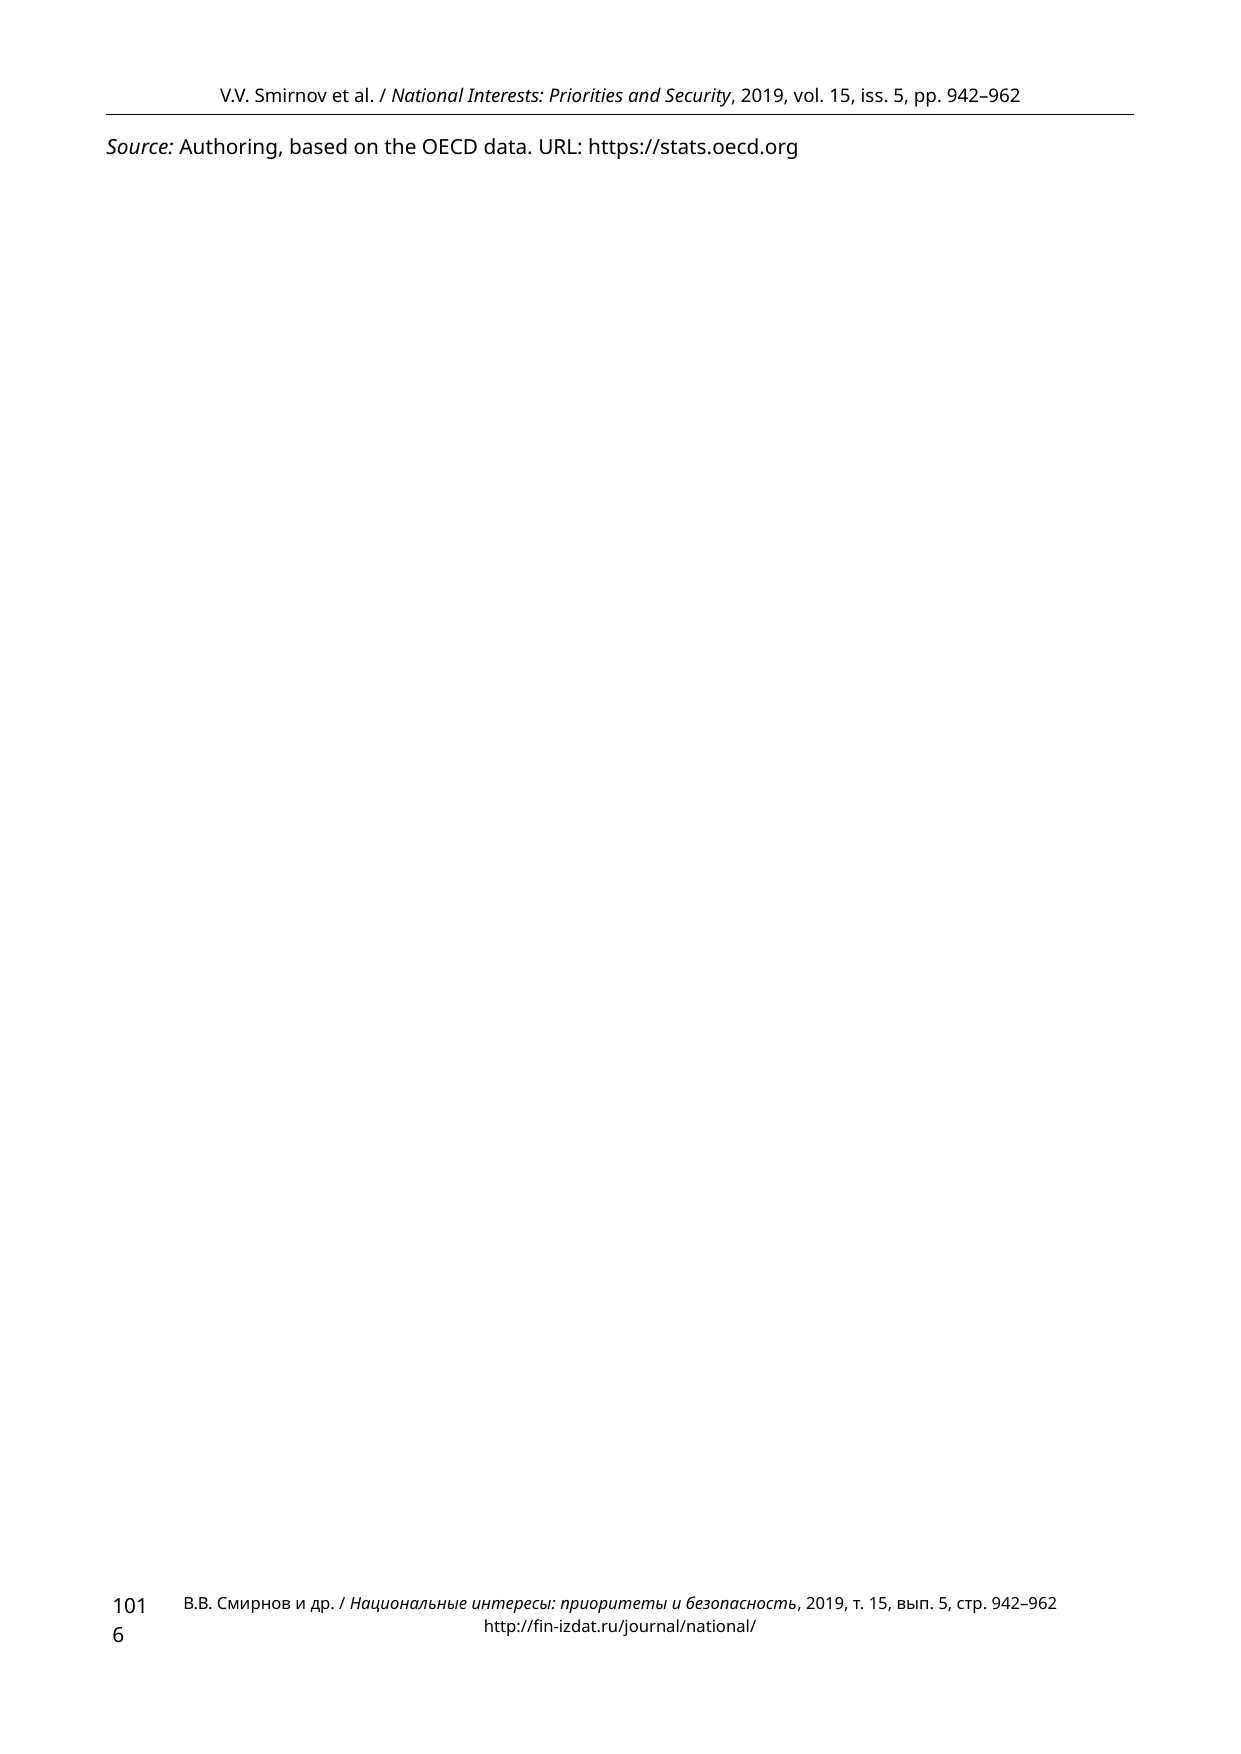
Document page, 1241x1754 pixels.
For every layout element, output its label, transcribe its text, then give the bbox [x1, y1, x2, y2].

text Source: Authoring, based on the OECD data. URL: https://stats.oecd.org [106, 132, 1134, 160]
